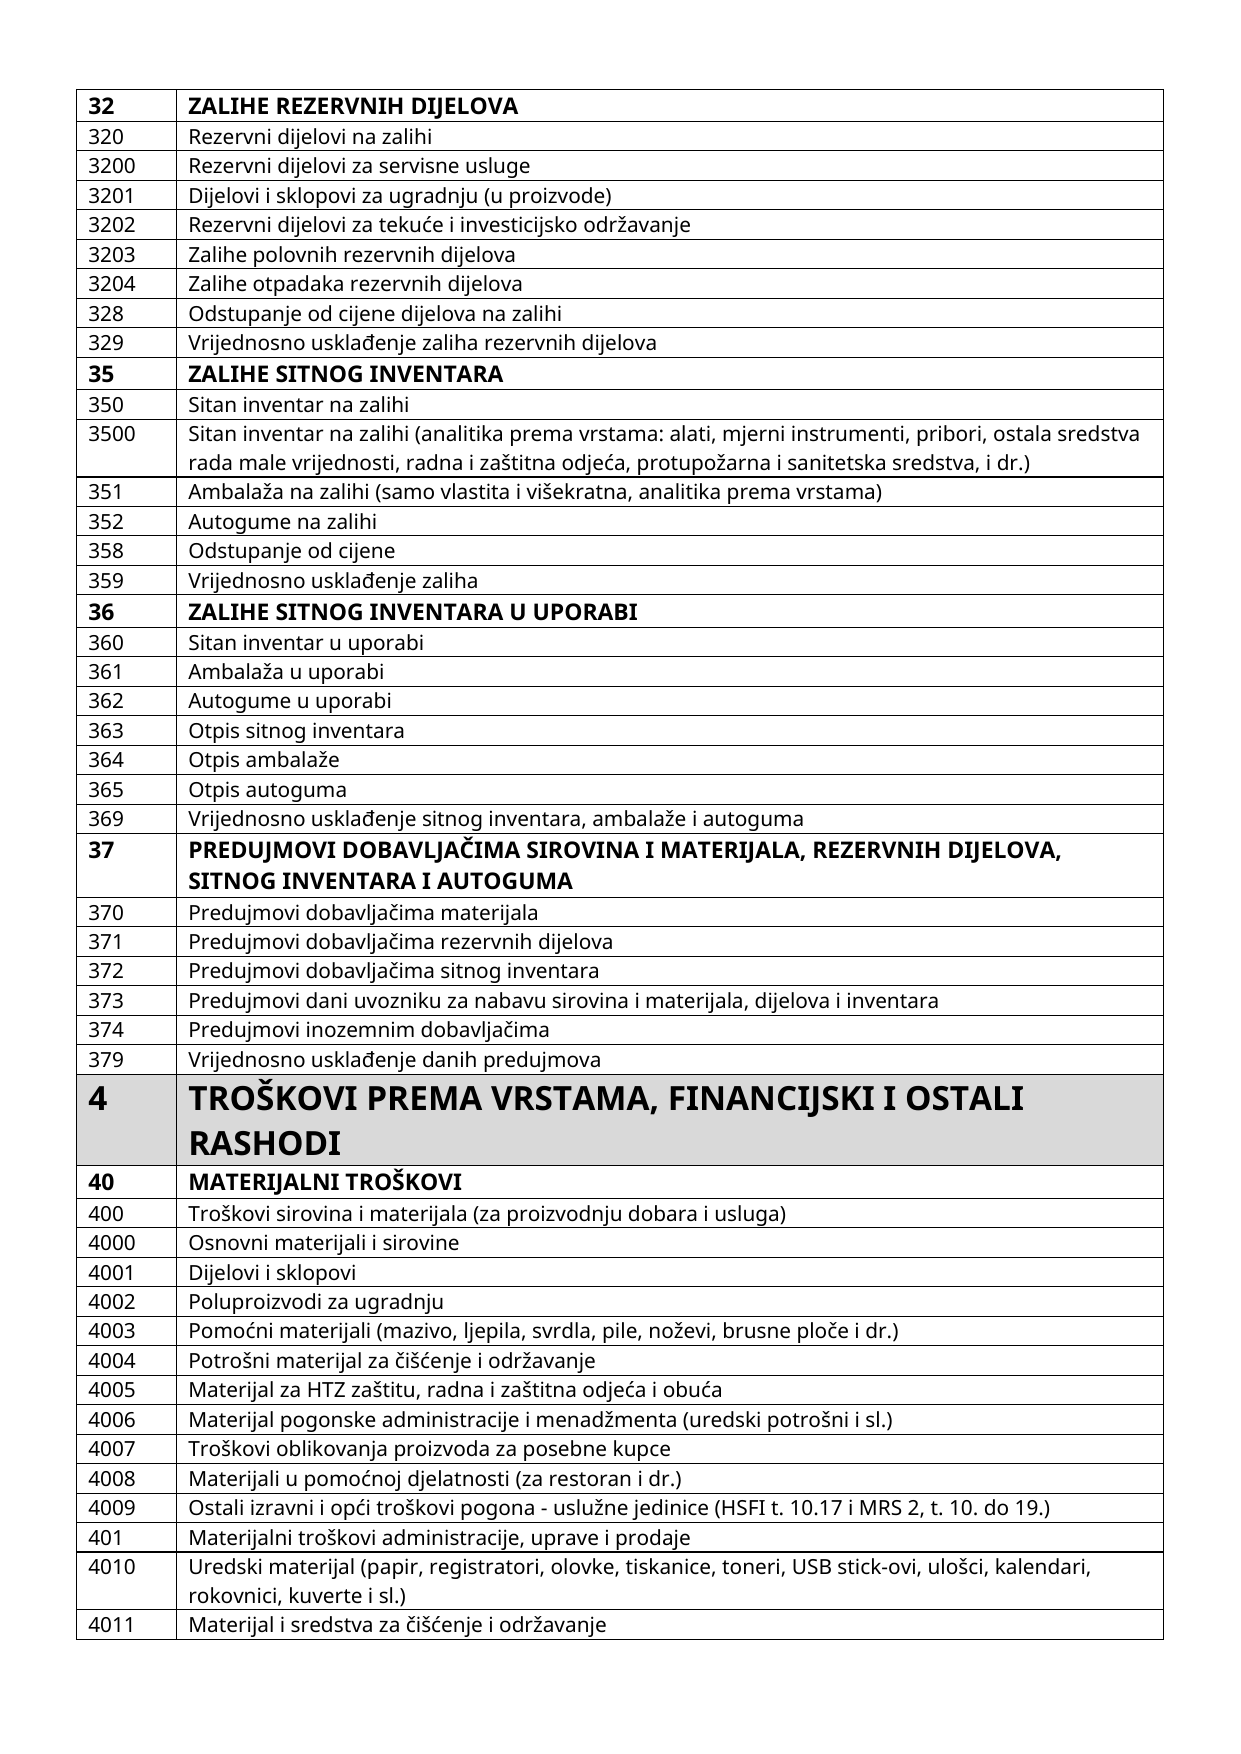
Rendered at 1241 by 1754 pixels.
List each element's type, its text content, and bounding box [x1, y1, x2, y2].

table_cell 401 [77, 1523, 176, 1551]
table_cell 4005 [77, 1376, 176, 1404]
table_cell Predujmovi dobavljačima materijala [177, 898, 1163, 926]
table_cell 360 [77, 628, 176, 656]
table_cell 361 [77, 657, 176, 686]
table_cell 351 [77, 478, 176, 506]
table_cell 328 [77, 299, 176, 327]
table_cell 373 [77, 986, 176, 1014]
table_cell 32 [77, 90, 176, 121]
table_cell 3500 [77, 420, 176, 476]
table_cell 3202 [77, 210, 176, 239]
table_cell ZALIHE SITNOG INVENTARA [177, 358, 1163, 389]
table_cell 320 [77, 122, 176, 150]
table_cell Pomoćni materijali (mazivo, ljepila, svrdla, pile, noževi, brusne ploče i dr.) [177, 1317, 1163, 1345]
table_cell Poluproizvodi za ugradnju [177, 1287, 1163, 1316]
table_cell Materijali u pomoćnoj djelatnosti (za restoran i dr.) [177, 1464, 1163, 1492]
table_cell Sitan inventar u uporabi [177, 628, 1163, 656]
table_cell Predujmovi dobavljačima sitnog inventara [177, 957, 1163, 985]
table_cell Odstupanje od cijene dijelova na zalihi [177, 299, 1163, 327]
table_cell 4010 [77, 1553, 176, 1609]
table_cell Predujmovi inozemnim dobavljačima [177, 1016, 1163, 1044]
table_cell Predujmovi dobavljačima rezervnih dijelova [177, 927, 1163, 956]
table_cell 4006 [77, 1405, 176, 1433]
table_cell Vrijednosno usklađenje zaliha [177, 566, 1163, 594]
table_cell 4 [77, 1075, 176, 1165]
table_cell Materijal za HTZ zaštitu, radna i zaštitna odjeća i obuća [177, 1376, 1163, 1404]
table_cell 371 [77, 927, 176, 956]
table_cell Ambalaža na zalihi (samo vlastita i višekratna, analitika prema vrstama) [177, 478, 1163, 506]
table_cell 350 [77, 390, 176, 418]
table_cell Rezervni dijelovi za servisne usluge [177, 151, 1163, 180]
table_cell 4003 [77, 1317, 176, 1345]
table_cell 359 [77, 566, 176, 594]
table_cell Vrijednosno usklađenje zaliha rezervnih dijelova [177, 328, 1163, 357]
table_cell PREDUJMOVI DOBAVLJAČIMA SIROVINA I MATERIJALA, REZERVNIH DIJELOVA, SITNOG INVENTARA I AUTOGUMA [177, 834, 1163, 897]
table_cell 358 [77, 536, 176, 565]
table_cell Otpis autoguma [177, 775, 1163, 803]
table_cell 3203 [77, 240, 176, 268]
table_cell Otpis sitnog inventara [177, 716, 1163, 744]
table_cell 37 [77, 834, 176, 897]
table_cell Autogume u uporabi [177, 687, 1163, 715]
table_cell Vrijednosno usklađenje danih predujmova [177, 1045, 1163, 1073]
table_cell Zalihe otpadaka rezervnih dijelova [177, 269, 1163, 298]
table_cell 400 [77, 1199, 176, 1227]
table_cell Osnovni materijali i sirovine [177, 1228, 1163, 1257]
table_cell Materijalni troškovi administracije, uprave i prodaje [177, 1523, 1163, 1551]
table_cell Ostali izravni i opći troškovi pogona - uslužne jedinice (HSFI t. 10.17 i MRS 2, t. 10. do 19.) [177, 1494, 1163, 1522]
table_cell 4004 [77, 1346, 176, 1374]
table_cell 364 [77, 746, 176, 774]
table_cell 363 [77, 716, 176, 744]
table_cell ZALIHE SITNOG INVENTARA U UPORABI [177, 595, 1163, 627]
table_cell Autogume na zalihi [177, 507, 1163, 535]
table_cell 4001 [77, 1258, 176, 1286]
table_cell ZALIHE REZERVNIH DIJELOVA [177, 90, 1163, 121]
table_cell 374 [77, 1016, 176, 1044]
table_cell Predujmovi dani uvozniku za nabavu sirovina i materijala, dijelova i inventara [177, 986, 1163, 1014]
table_cell Troškovi oblikovanja proizvoda za posebne kupce [177, 1435, 1163, 1463]
table_cell 329 [77, 328, 176, 357]
table_cell Zalihe polovnih rezervnih dijelova [177, 240, 1163, 268]
table_cell 4000 [77, 1228, 176, 1257]
table_cell 3204 [77, 269, 176, 298]
table_cell 4009 [77, 1494, 176, 1522]
table_cell 370 [77, 898, 176, 926]
table_cell 3201 [77, 181, 176, 209]
table_cell 35 [77, 358, 176, 389]
table_cell Sitan inventar na zalihi [177, 390, 1163, 418]
table_cell 372 [77, 957, 176, 985]
table_cell 4011 [77, 1610, 176, 1639]
table_cell Dijelovi i sklopovi za ugradnju (u proizvode) [177, 181, 1163, 209]
table_cell TROŠKOVI PREMA VRSTAMA, FINANCIJSKI I OSTALI RASHODI [177, 1075, 1163, 1165]
table_cell Rezervni dijelovi za tekuće i investicijsko održavanje [177, 210, 1163, 239]
table_cell Troškovi sirovina i materijala (za proizvodnju dobara i usluga) [177, 1199, 1163, 1227]
table_cell 36 [77, 595, 176, 627]
table_cell 369 [77, 805, 176, 833]
table_cell 4002 [77, 1287, 176, 1316]
table_cell 4007 [77, 1435, 176, 1463]
table_cell 40 [77, 1166, 176, 1198]
table_cell 352 [77, 507, 176, 535]
table_cell 4008 [77, 1464, 176, 1492]
table_cell 365 [77, 775, 176, 803]
table_cell 3200 [77, 151, 176, 180]
table_cell Materijal pogonske administracije i menadžmenta (uredski potrošni i sl.) [177, 1405, 1163, 1433]
table_cell Potrošni materijal za čišćenje i održavanje [177, 1346, 1163, 1374]
table_cell Vrijednosno usklađenje sitnog inventara, ambalaže i autoguma [177, 805, 1163, 833]
table_cell Materijal i sredstva za čišćenje i održavanje [177, 1610, 1163, 1639]
table_cell Otpis ambalaže [177, 746, 1163, 774]
table_cell Uredski materijal (papir, registratori, olovke, tiskanice, toneri, USB stick-ovi, ulošci, kalendari, rokovnici, kuverte i sl.) [177, 1553, 1163, 1609]
table_cell Dijelovi i sklopovi [177, 1258, 1163, 1286]
table_cell Sitan inventar na zalihi (analitika prema vrstama: alati, mjerni instrumenti, pribori, ostala sredstva rada male vrijednosti, radna i zaštitna odjeća, protupožarna i sanitetska sredstva, i dr.) [177, 420, 1163, 476]
table_cell Odstupanje od cijene [177, 536, 1163, 565]
table_cell 379 [77, 1045, 176, 1073]
table_cell Rezervni dijelovi na zalihi [177, 122, 1163, 150]
table_cell MATERIJALNI TROŠKOVI [177, 1166, 1163, 1198]
table_cell 362 [77, 687, 176, 715]
table_cell Ambalaža u uporabi [177, 657, 1163, 686]
